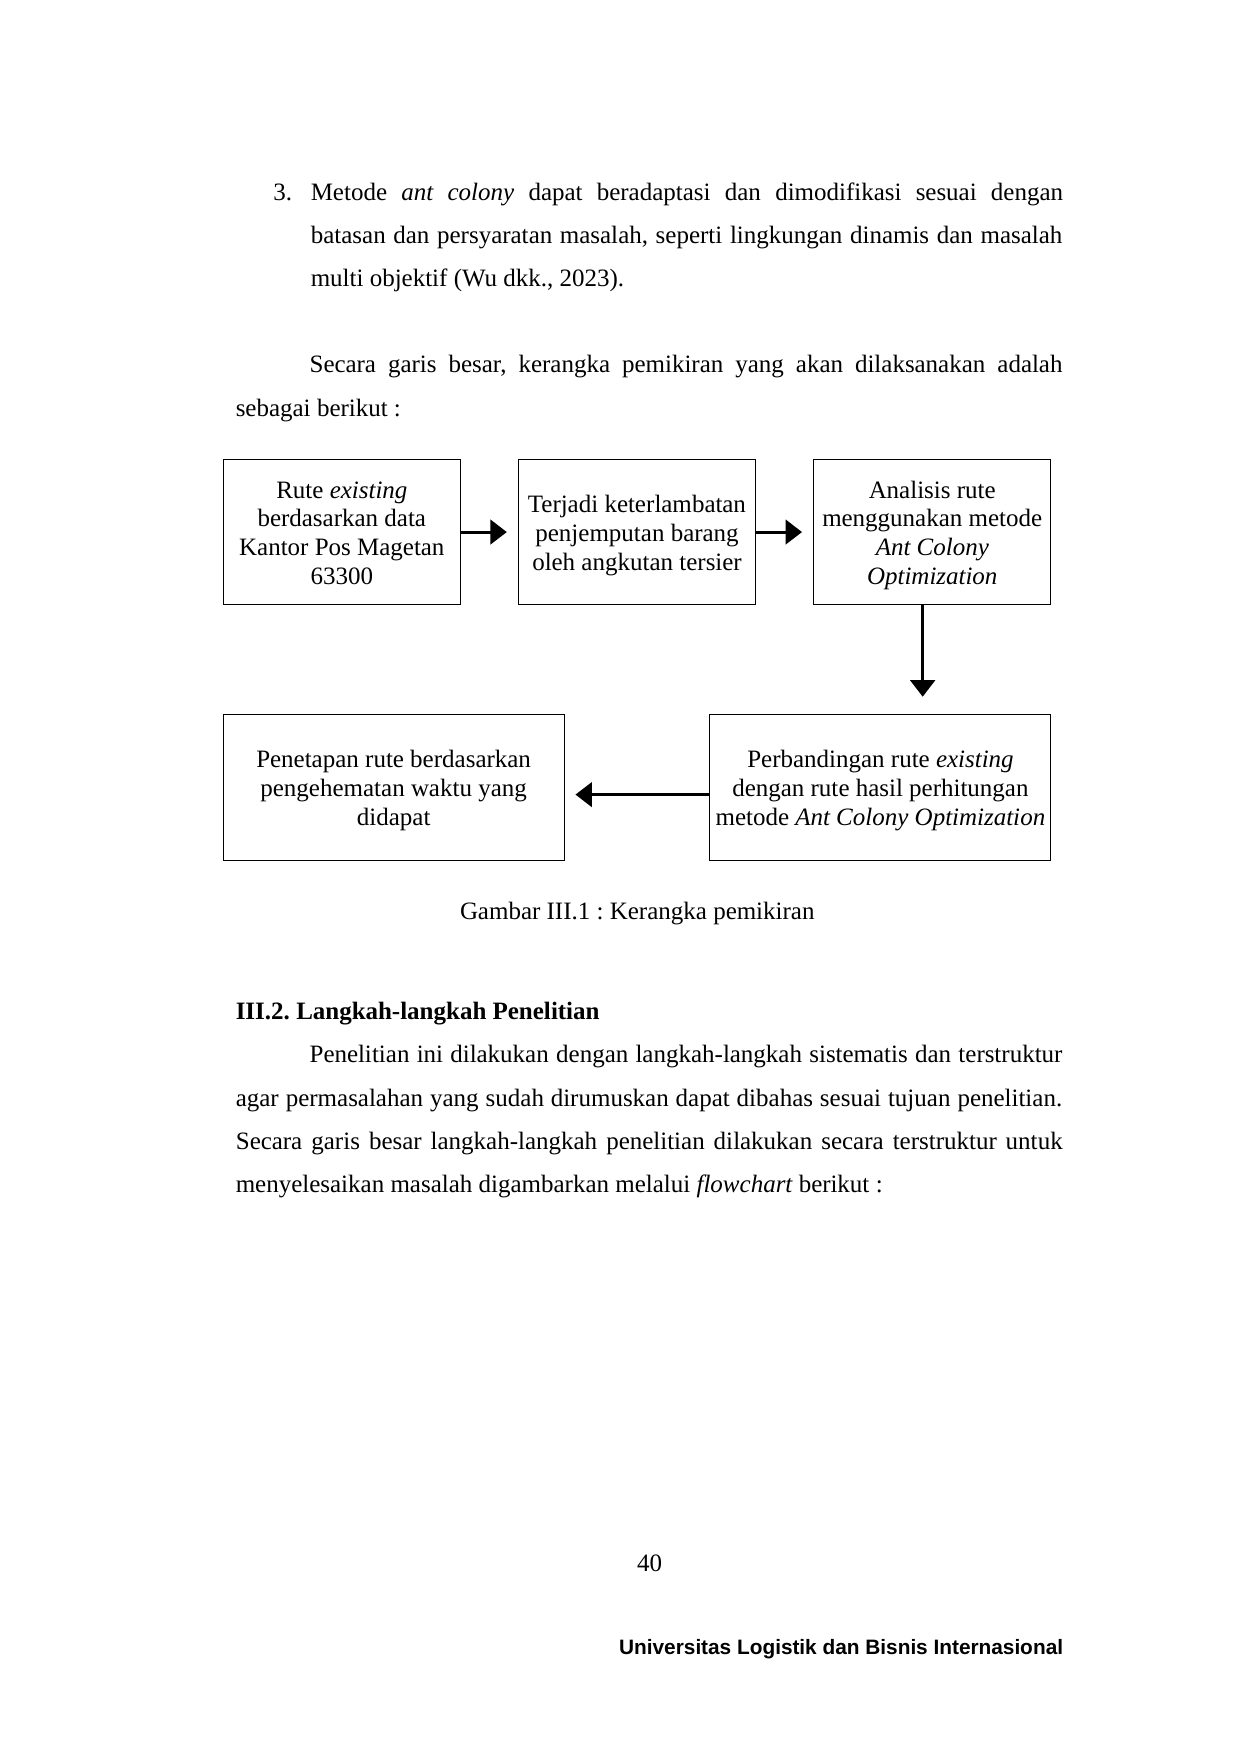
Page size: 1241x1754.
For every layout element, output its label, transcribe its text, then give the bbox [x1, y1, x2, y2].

text Penelitian ini dilakukan dengan langkah-langkah sistematis dan terstruktur agar permasalahan yang sudah dirumuskan dapat dibahas sesuai tujuan penelitian. Secara garis besar langkah-langkah penelitian dilakukan secara terstruktur untuk menyelesaikan masalah digambarkan melalui flowchart berikut : [236, 1039, 1063, 1198]
subtitle Langkah-langkah penelitian [236, 996, 1063, 1025]
list Metode ant colony dapat beradaptasi dan dimodifikasi sesuai dengan batasan dan persyaratan masalah, seperti lingkungan dinamis dan masalah multi objektif (Wu dkk., 2023). [273, 177, 1063, 292]
text Secara garis besar, kerangka pemikiran yang akan dilaksanakan adalah sebagai berikut : [236, 349, 1063, 421]
text Gambar III.1 : Kerangka pemikiran [223, 896, 1051, 925]
